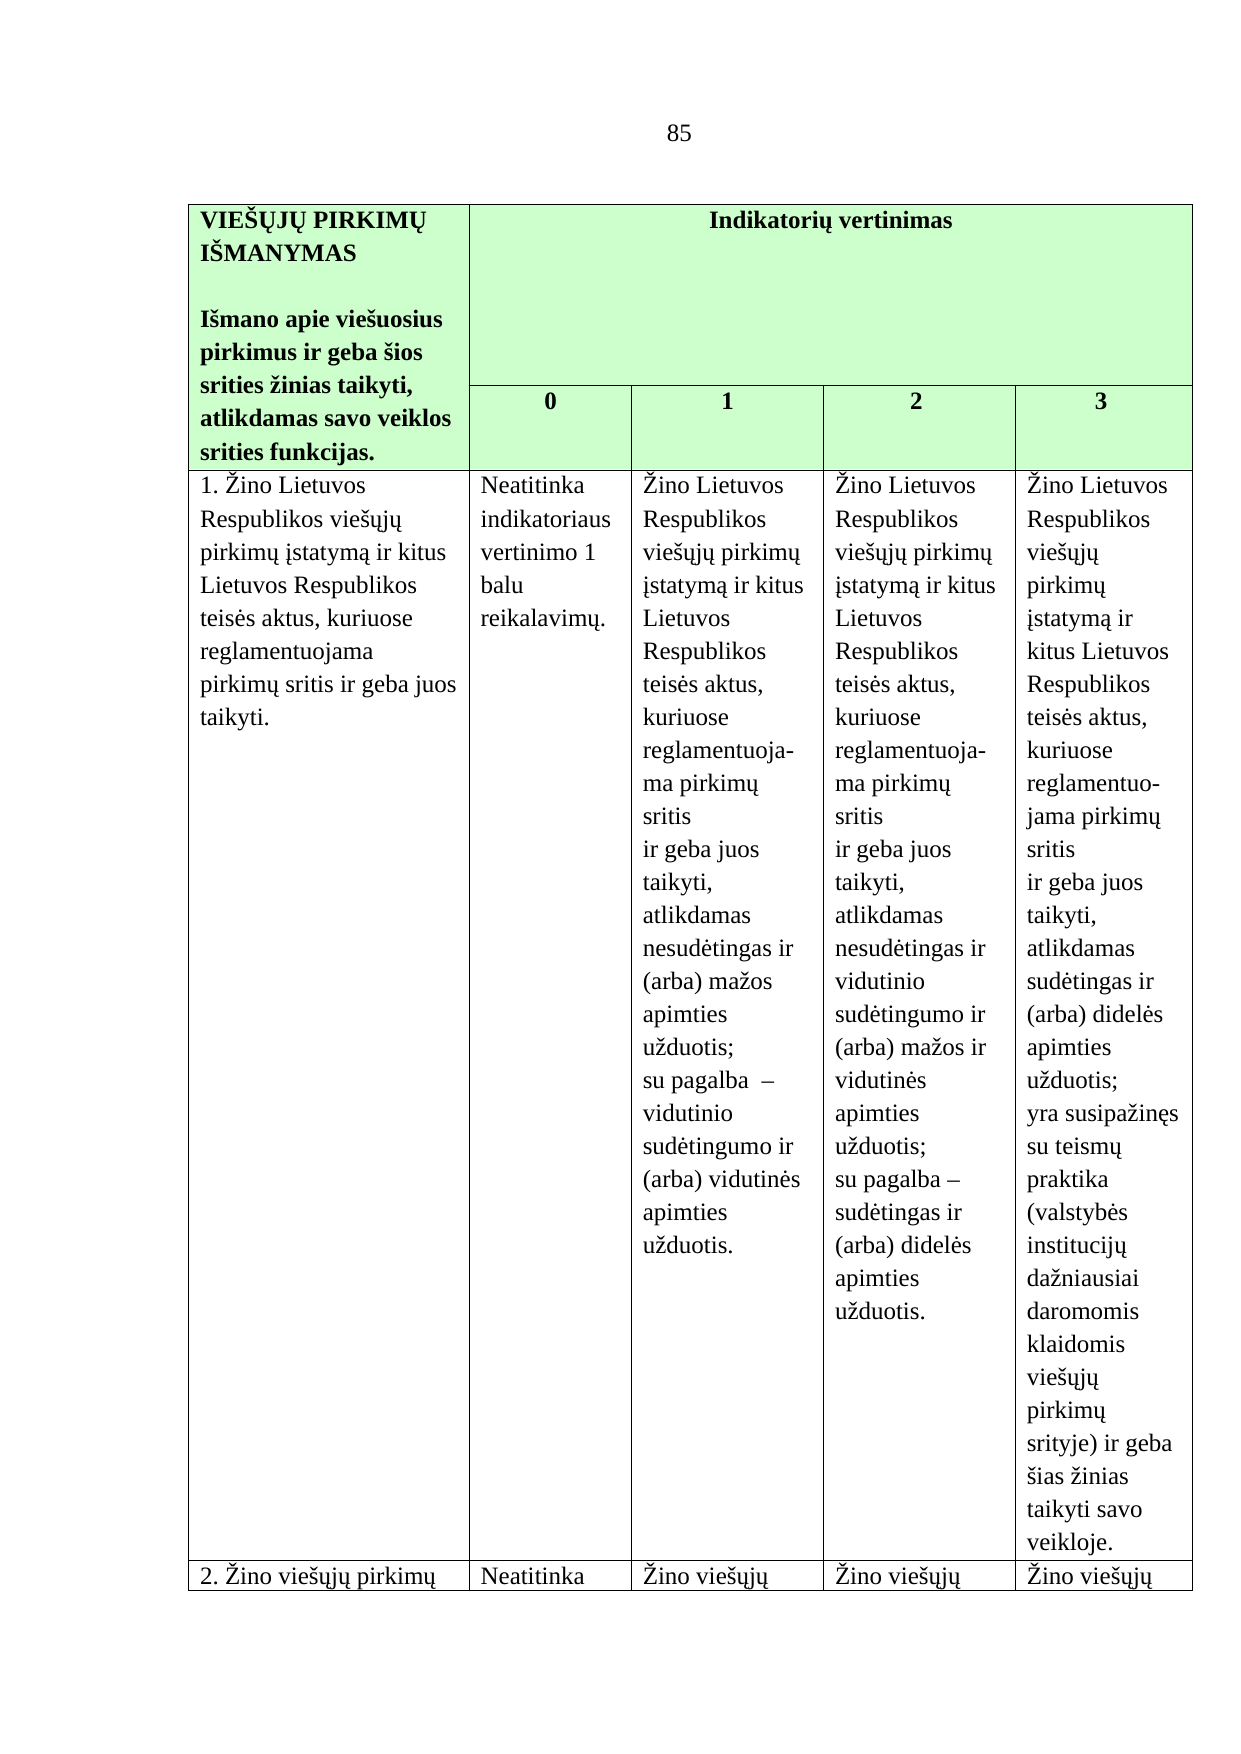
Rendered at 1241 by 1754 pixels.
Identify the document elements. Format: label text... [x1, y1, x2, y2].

table_cell Neatitinka indikatoriaus vertinimo 1 balu reikalavimų. [470, 471, 631, 1560]
table_cell Žino viešųjų [1016, 1561, 1192, 1590]
table_cell 3 [1016, 386, 1192, 469]
table_cell 2 [824, 386, 1015, 469]
table_cell 0 [470, 386, 631, 469]
table_cell Žino Lietuvos Respublikos viešųjų pirkimų įstatymą ir kitus Lietuvos Respublikos teisės aktus, kuriuose reglamentuo-jama pirkimų sritis ir geba juos taikyti, atlikdamas sudėtingas ir (arba) didelės apimties užduotis; yra susipažinęs su teismų praktika (valstybės institucijų dažniausiai daromomis klaidomis viešųjų pirkimų srityje) ir geba šias žinias taikyti savo veikloje. [1016, 471, 1192, 1560]
table_cell Žino Lietuvos Respublikos viešųjų pirkimų įstatymą ir kitus Lietuvos Respublikos teisės aktus, kuriuose reglamentuoja-ma pirkimų sritis ir geba juos taikyti, atlikdamas nesudėtingas ir (arba) mažos apimties užduotis; su pagalba – vidutinio sudėtingumo ir (arba) vidutinės apimties užduotis. [632, 471, 823, 1560]
table_cell Žino viešųjų [824, 1561, 1015, 1590]
table_cell Neatitinka [470, 1561, 631, 1590]
table_cell 1 [632, 386, 823, 469]
table_cell Žino Lietuvos Respublikos viešųjų pirkimų įstatymą ir kitus Lietuvos Respublikos teisės aktus, kuriuose reglamentuoja-ma pirkimų sritis ir geba juos taikyti, atlikdamas nesudėtingas ir vidutinio sudėtingumo ir (arba) mažos ir vidutinės apimties užduotis; su pagalba – sudėtingas ir (arba) didelės apimties užduotis. [824, 471, 1015, 1560]
table_cell 2. Žino viešųjų pirkimų [189, 1561, 469, 1590]
table_cell 1. Žino Lietuvos Respublikos viešųjų pirkimų įstatymą ir kitus Lietuvos Respublikos teisės aktus, kuriuose reglamentuojama pirkimų sritis ir geba juos taikyti. [189, 471, 469, 1560]
table_header Indikatorių vertinimas [470, 205, 1192, 385]
table_cell Žino viešųjų [632, 1561, 823, 1590]
table_header VIEŠŲJŲ PIRKIMŲ IŠMANYMAS Išmano apie viešuosius pirkimus ir geba šios srities žinias taikyti, atlikdamas savo veiklos srities funkcijas. [189, 205, 469, 469]
